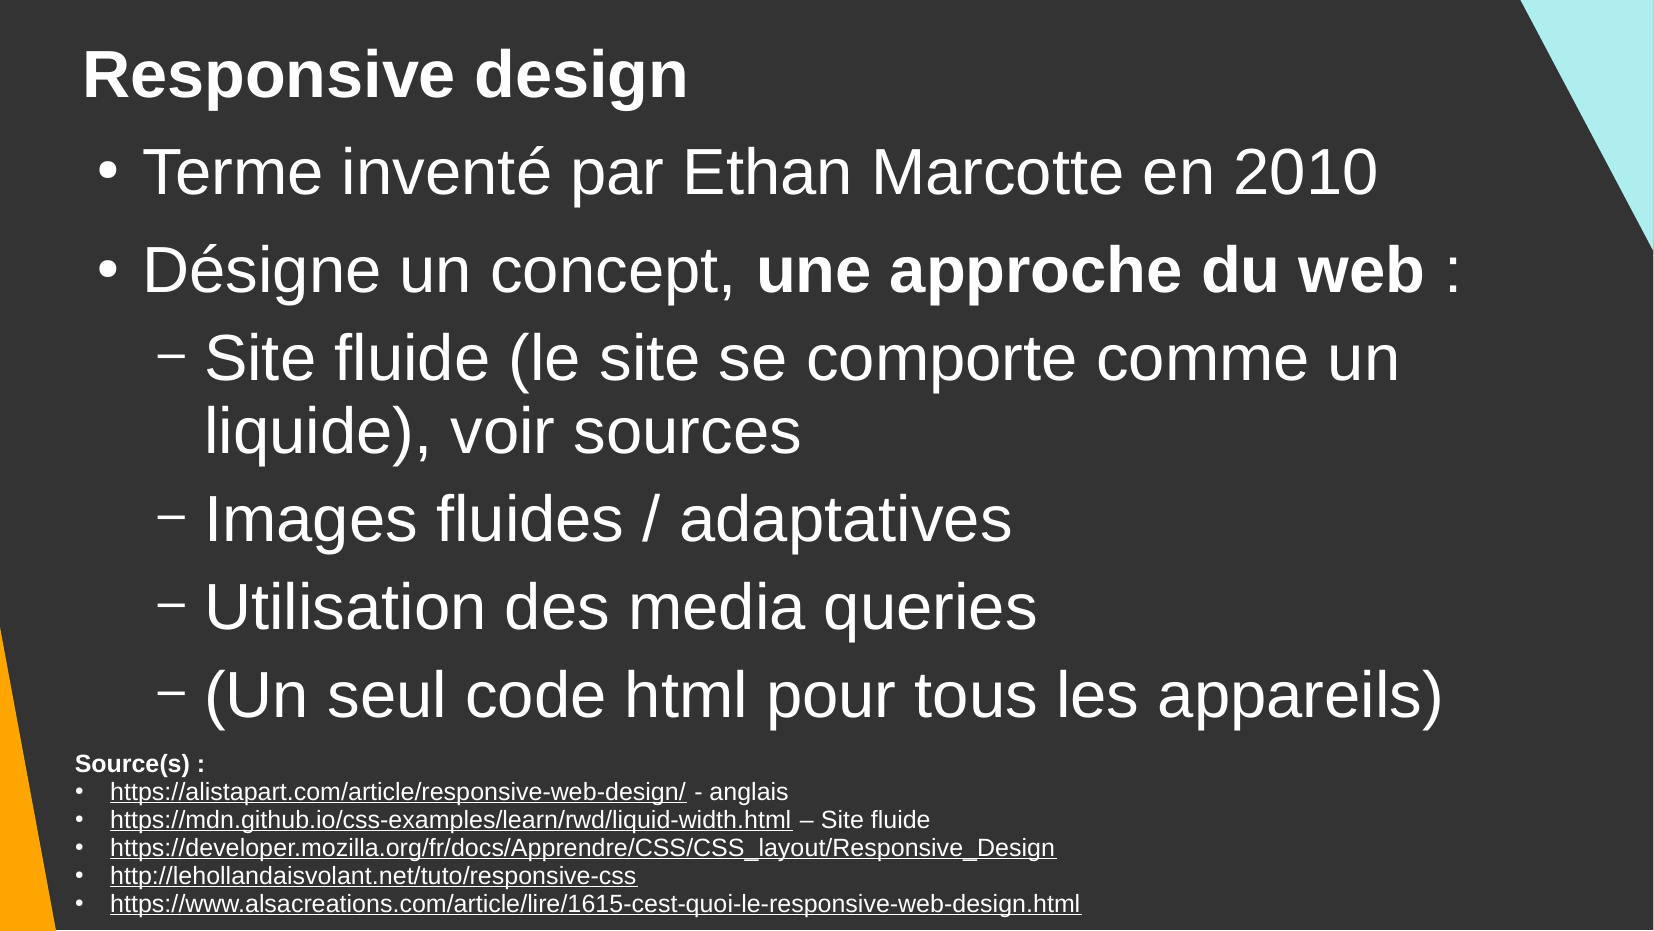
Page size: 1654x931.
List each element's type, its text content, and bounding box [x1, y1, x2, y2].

text_box [0, 627, 57, 931]
text_box Source(s) : https://alistapart.com/article/responsive-web-design/ - anglais https://mdn.github.io/css-examples/learn/rwd/liquid-width.html – Site fluide https://developer.mozilla.org/fr/docs/Apprendre/CSS/CSS_layout/Responsive_Design http://lehollandaisvolant.net/tuto/responsive-css https://www.alsacreations.com/article/lire/1615-cest-quoi-le-responsive-web-design.html [60, 742, 1546, 925]
list Terme inventé par Ethan Marcotte en 2010 Désigne un concept, une approche du web : Site fluide (le site se comporte comme un liquide), voir sources Images fluides / adaptatives Utilisation des media queries (Un seul code html pour tous les appareils) [80, 135, 1605, 743]
title Responsive design [82, 37, 1571, 114]
text_box [1520, 0, 1654, 253]
